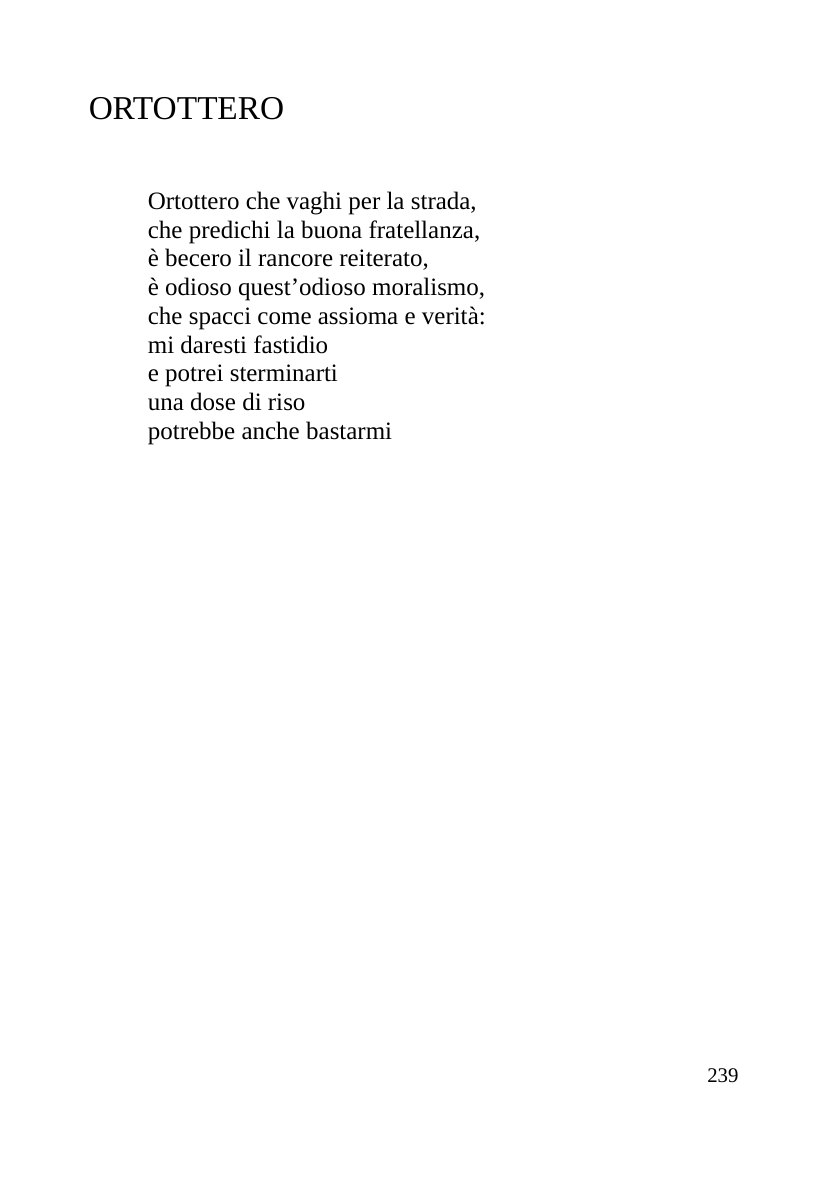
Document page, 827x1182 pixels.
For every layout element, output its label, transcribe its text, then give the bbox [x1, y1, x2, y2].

text Ortottero che vaghi per la strada, [148, 186, 738, 215]
text che predichi la buona fratellanza, [148, 215, 738, 243]
text potrebbe anche bastarmi [148, 416, 738, 445]
text è odioso quest’odioso moralismo, [148, 272, 738, 301]
text una dose di riso [148, 387, 738, 416]
text mi daresti fastidio [148, 330, 738, 358]
text che spacci come assioma e verità: [148, 301, 738, 330]
text ORTOTTERO [88, 88, 738, 127]
text e potrei sterminarti [148, 358, 738, 387]
text è becero il rancore reiterato, [148, 243, 738, 272]
